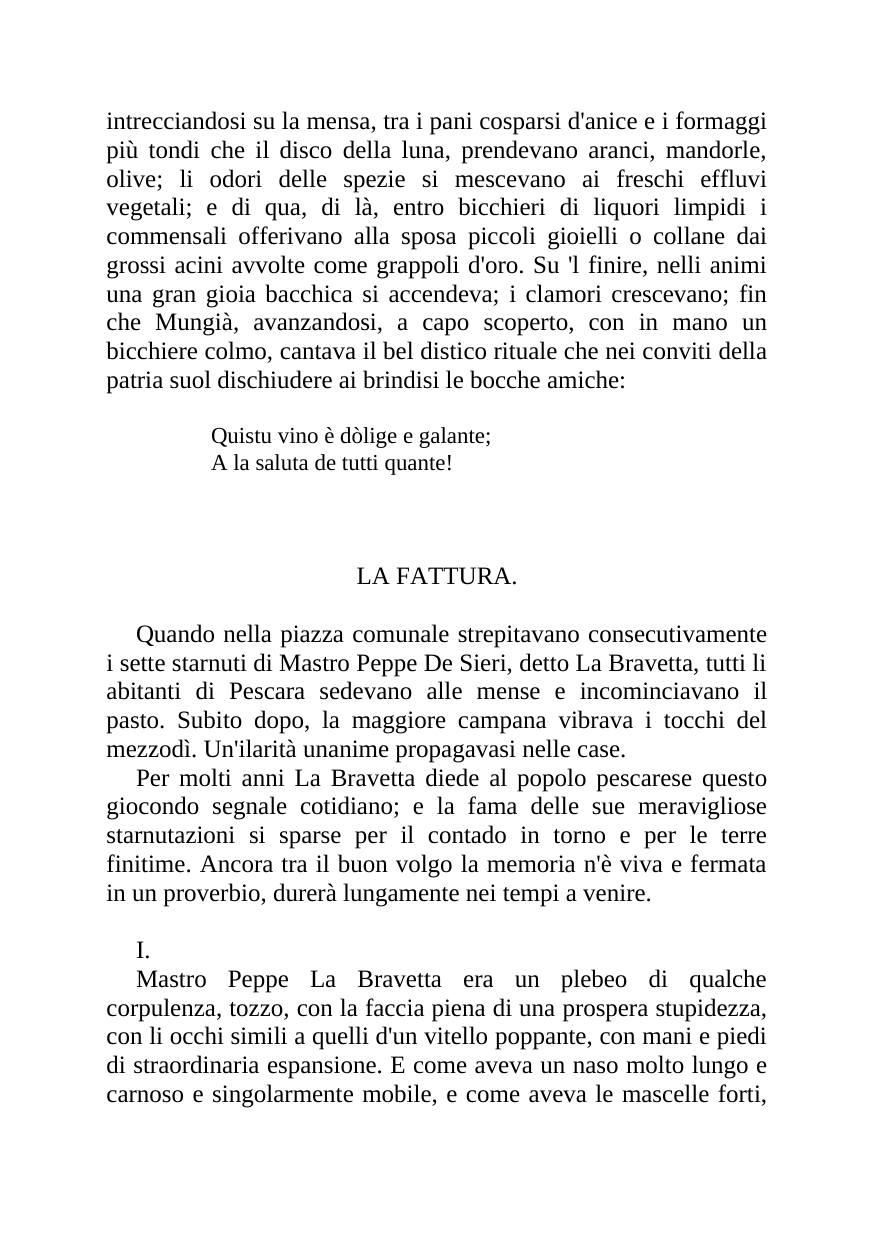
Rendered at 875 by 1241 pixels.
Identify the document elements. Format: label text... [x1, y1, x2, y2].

text A la saluta de tutti quante! [181, 449, 768, 475]
text Mastro Peppe La Bravetta era un plebeo di qualche corpulenza, tozzo, con la faccia piena di una prospera stupidezza, con li occhi simili a quelli d'un vitello poppante, con mani e piedi di straordinaria espansione. E come aveva un naso molto lungo e carnoso e singolarmente mobile, e come aveva le mascelle forti, [106, 964, 768, 1108]
text intrecciandosi su la mensa, tra i pani cosparsi d'anice e i formaggi più tondi che il disco della luna, prendevano aranci, mandorle, olive; li odori delle spezie si mescevano ai freschi effluvi vegetali; e di qua, di là, entro bicchieri di liquori limpidi i commensali offerivano alla sposa piccoli gioielli o collane dai grossi acini avvolte come grappoli d'oro. Su 'l finire, nelli animi una gran gioia bacchica si accendeva; i clamori crescevano; fin che Mungià, avanzandosi, a capo scoperto, con in mano un bicchiere colmo, cantava il bel distico rituale che nei conviti della patria suol dischiudere ai brindisi le bocche amiche: [106, 106, 768, 394]
text LA FATTURA. [106, 561, 768, 590]
text Quistu vino è dòlige e galante; [181, 422, 768, 449]
text Quando nella piazza comunale strepitavano consecutivamente i sette starnuti di Mastro Peppe De Sieri, detto La Bravetta, tutti li abitanti di Pescara sedevano alle mense e incominciavano il pasto. Subito dopo, la maggiore campana vibrava i tocchi del mezzodì. Un'ilarità unanime propagavasi nelle case. [106, 619, 768, 763]
text Per molti anni La Bravetta diede al popolo pescarese questo giocondo segnale cotidiano; e la fama delle sue meravigliose starnutazioni si sparse per il contado in torno e per le terre finitime. Ancora tra il buon volgo la memoria n'è viva e fermata in un proverbio, durerà lungamente nei tempi a venire. [106, 763, 768, 906]
text I. [106, 935, 768, 964]
